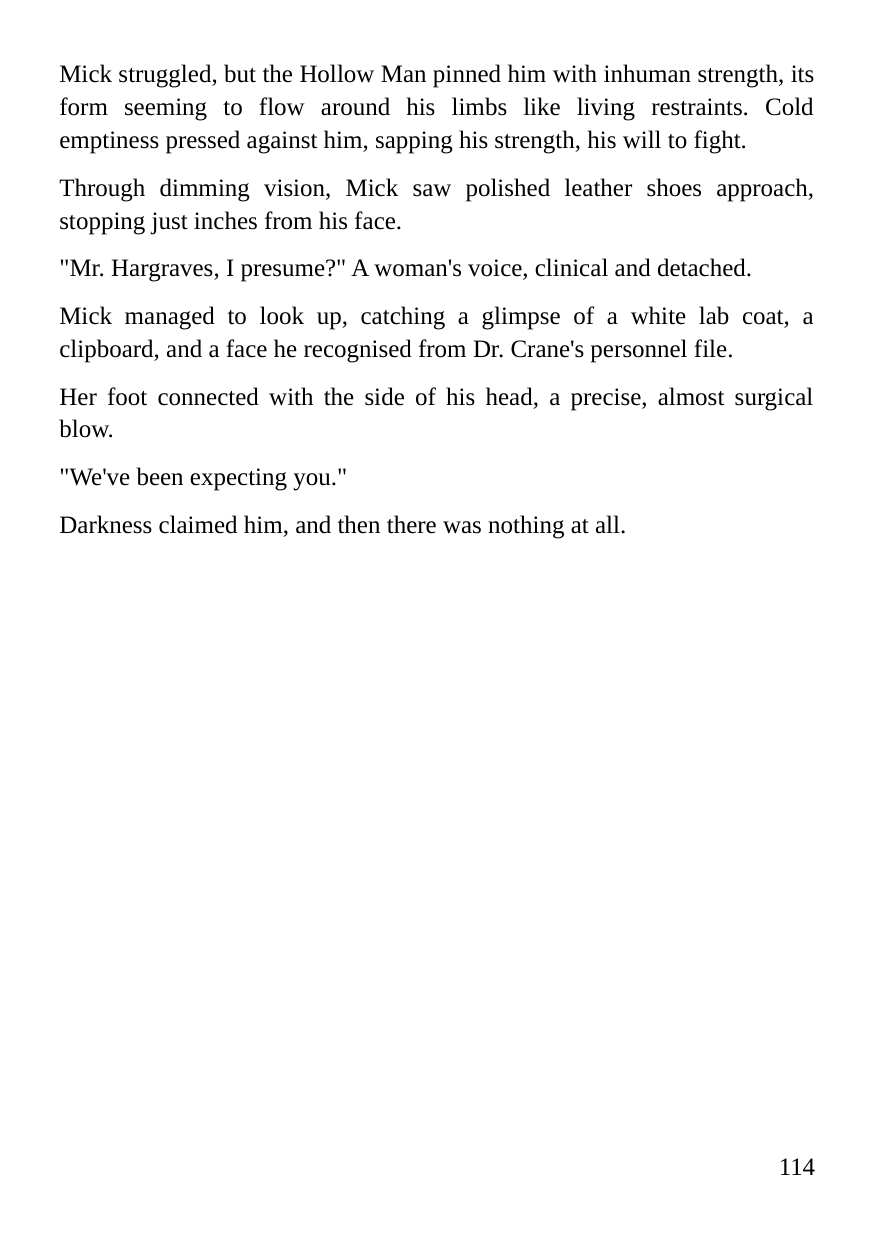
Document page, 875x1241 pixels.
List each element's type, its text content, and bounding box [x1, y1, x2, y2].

text Mick managed to look up, catching a glimpse of a white lab coat, a clipboard, and a face he recognised from Dr. Crane's personnel file. [59, 301, 815, 363]
text Through dimming vision, Mick saw polished leather shoes approach, stopping just inches from his face. [59, 173, 815, 234]
text Her foot connected with the side of his head, a precise, almost surgical blow. [59, 382, 815, 443]
text "We've been expecting you." [59, 462, 815, 491]
text Darkness claimed him, and then there was nothing at all. [59, 510, 815, 538]
text Mick struggled, but the Hollow Man pinned him with inhuman strength, its form seeming to flow around his limbs like living restraints. Cold emptiness pressed against him, sapping his strength, his will to fight. [59, 59, 815, 154]
text "Mr. Hargraves, I presume?" A woman's voice, clinical and detached. [59, 253, 815, 282]
